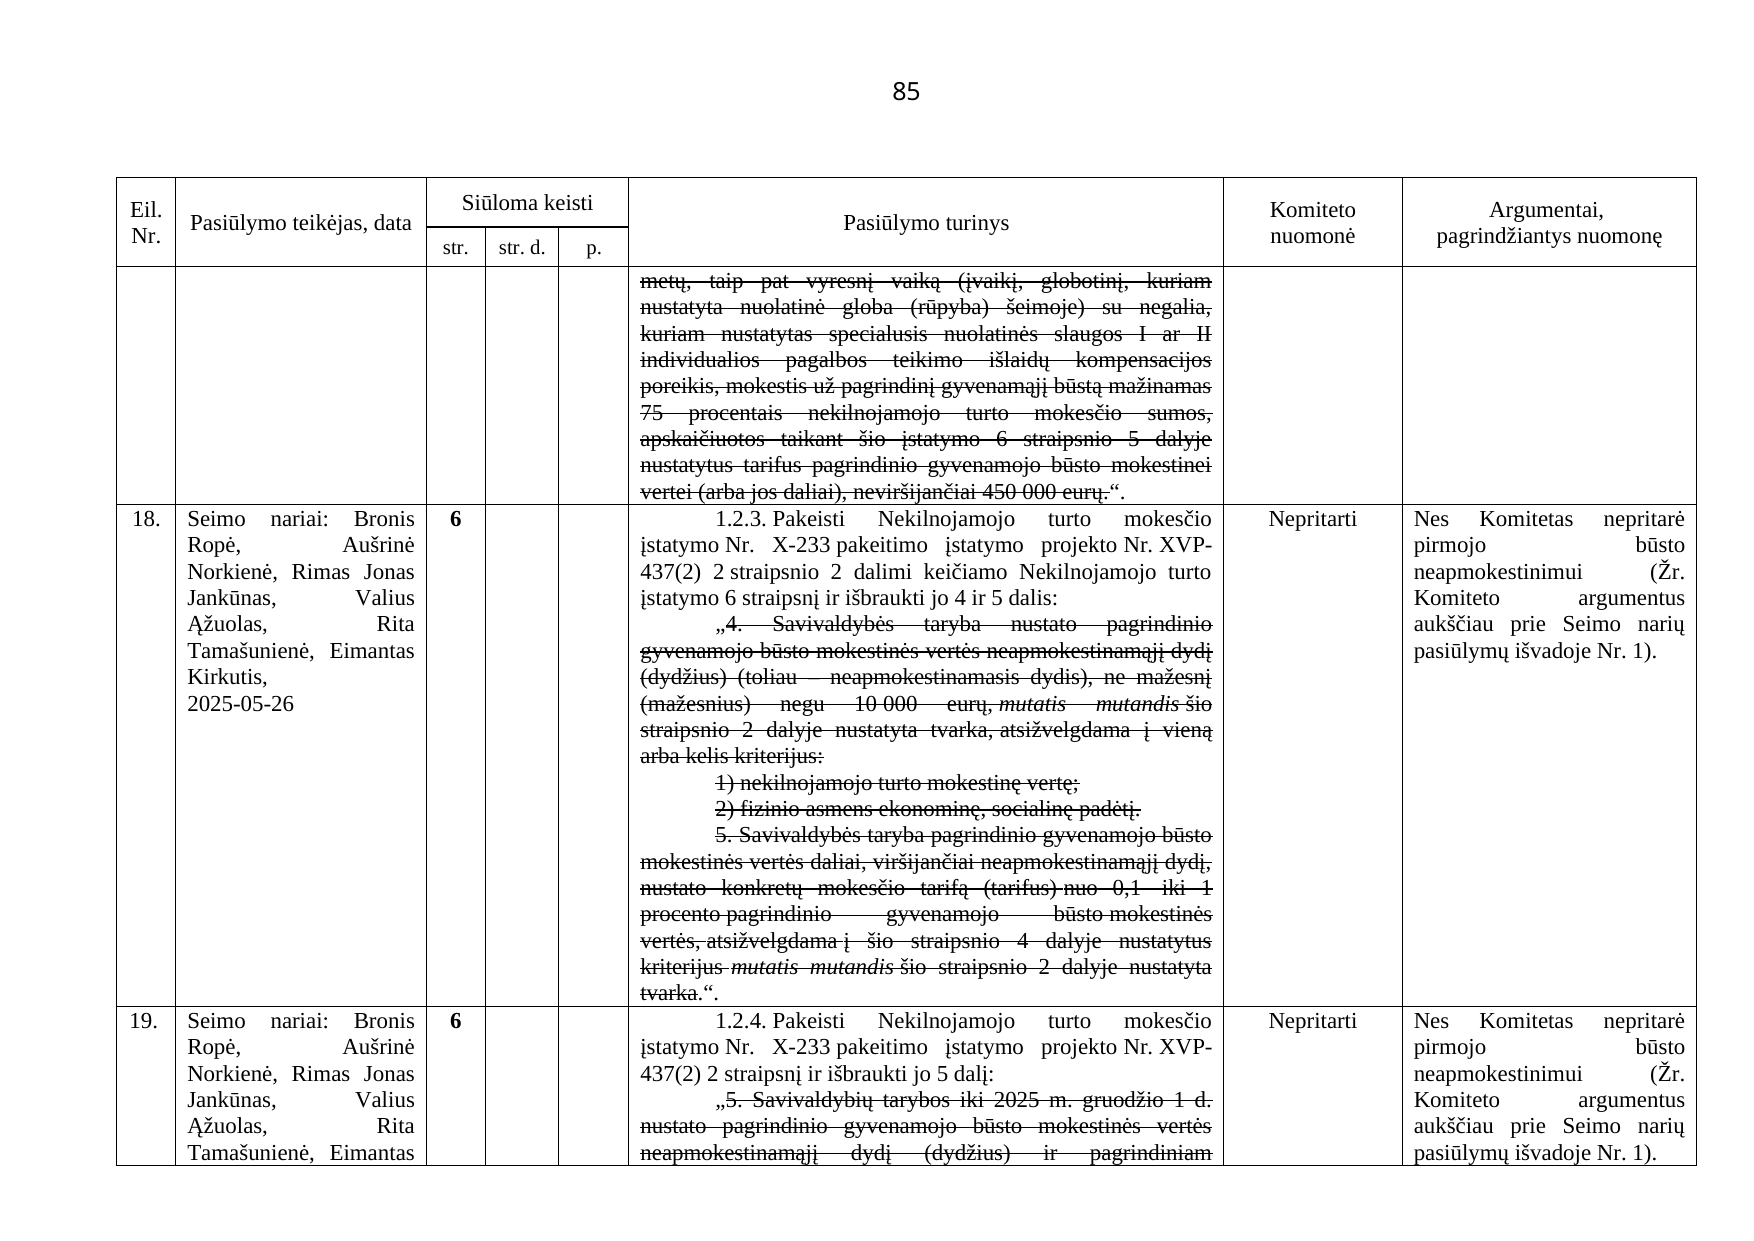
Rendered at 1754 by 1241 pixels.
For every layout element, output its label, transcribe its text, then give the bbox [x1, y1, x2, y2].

table_cell 18. [117, 505, 175, 1006]
table_cell str. d. [486, 228, 558, 266]
table_cell [427, 267, 485, 504]
table_cell [559, 505, 628, 1006]
table_header Komiteto nuomonė [1224, 178, 1402, 266]
table_cell p. [559, 228, 628, 266]
table_cell Nepritarti [1224, 1007, 1402, 1165]
table_cell 6 [427, 1007, 485, 1165]
table_cell [559, 267, 628, 504]
table_cell Seimo nariai: Bronis Ropė, Aušrinė Norkienė, Rimas Jonas Jankūnas, Valius Ąžuolas, Rita Tamašunienė, Eimantas [176, 1007, 426, 1165]
table_header Pasiūlymo turinys [629, 178, 1223, 266]
table_cell 6 [427, 505, 485, 1006]
table_cell [486, 267, 558, 504]
table_cell [117, 267, 175, 504]
table_cell Nes Komitetas nepritarė pirmojo būsto neapmokestinimui (Žr. Komiteto argumentus aukščiau prie Seimo narių pasiūlymų išvadoje Nr. 1). [1403, 505, 1696, 1006]
table_cell 19. [117, 1007, 175, 1165]
table_cell [1403, 267, 1696, 504]
table_header Argumentai, pagrindžiantys nuomonę [1403, 178, 1696, 266]
table_cell 1.2.4. Pakeisti Nekilnojamojo turto mokesčio įstatymo Nr. X-233 pakeitimo įstatymo projekto Nr. XVP-437(2) 2 straipsnį ir išbraukti jo 5 dalį: „5. Savivaldybių tarybos iki 2025 m. gruodžio 1 d. nustato pagrindinio gyvenamojo būsto mokestinės vertės neapmokestinamąjį dydį (dydžius) ir pagrindiniam [629, 1007, 1223, 1165]
table_cell [1224, 267, 1402, 504]
table_cell Nes Komitetas nepritarė pirmojo būsto neapmokestinimui (Žr. Komiteto argumentus aukščiau prie Seimo narių pasiūlymų išvadoje Nr. 1). [1403, 1007, 1696, 1165]
table_header Eil. Nr. [117, 178, 175, 266]
table_cell [486, 1007, 558, 1165]
table_cell metų, taip pat vyresnį vaiką (įvaikį, globotinį, kuriam nustatyta nuolatinė globa (rūpyba) šeimoje) su negalia, kuriam nustatytas specialusis nuolatinės slaugos I ar II individualios pagalbos teikimo išlaidų kompensacijos poreikis, mokestis už pagrindinį gyvenamąjį būstą mažinamas 75 procentais nekilnojamojo turto mokesčio sumos, apskaičiuotos taikant šio įstatymo 6 straipsnio 5 dalyje nustatytus tarifus pagrindinio gyvenamojo būsto mokestinei vertei (arba jos daliai), neviršijančiai 450 000 eurų.“. [629, 267, 1223, 504]
table_cell 1.2.3. Pakeisti Nekilnojamojo turto mokesčio įstatymo Nr. X-233 pakeitimo įstatymo projekto Nr. XVP-437(2) 2 straipsnio 2 dalimi keičiamo Nekilnojamojo turto įstatymo 6 straipsnį ir išbraukti jo 4 ir 5 dalis: „4. Savivaldybės taryba nustato pagrindinio gyvenamojo būsto mokestinės vertės neapmokestinamąjį dydį (dydžius) (toliau – neapmokestinamasis dydis), ne mažesnį (mažesnius) negu 10 000 eurų, mutatis mutandis šio straipsnio 2 dalyje nustatyta tvarka, atsižvelgdama į vieną arba kelis kriterijus: 1) nekilnojamojo turto mokestinę vertę; 2) fizinio asmens ekonominę, socialinę padėtį. 5. Savivaldybės taryba pagrindinio gyvenamojo būsto mokestinės vertės daliai, viršijančiai neapmokestinamąjį dydį, nustato konkretų mokesčio tarifą (tarifus) nuo 0,1 iki 1 procento pagrindinio gyvenamojo būsto mokestinės vertės, atsižvelgdama į šio straipsnio 4 dalyje nustatytus kriterijus mutatis mutandis šio straipsnio 2 dalyje nustatyta tvarka.“. [629, 505, 1223, 1006]
table_cell [176, 267, 426, 504]
table_header Siūloma keisti [427, 178, 628, 226]
table_cell [486, 505, 558, 1006]
table_cell Nepritarti [1224, 505, 1402, 1006]
table_cell str. [427, 228, 485, 266]
table_cell Seimo nariai: Bronis Ropė, Aušrinė Norkienė, Rimas Jonas Jankūnas, Valius Ąžuolas, Rita Tamašunienė, Eimantas Kirkutis, 2025-05-26 [176, 505, 426, 1006]
table_header Pasiūlymo teikėjas, data [176, 178, 426, 266]
table_cell [559, 1007, 628, 1165]
